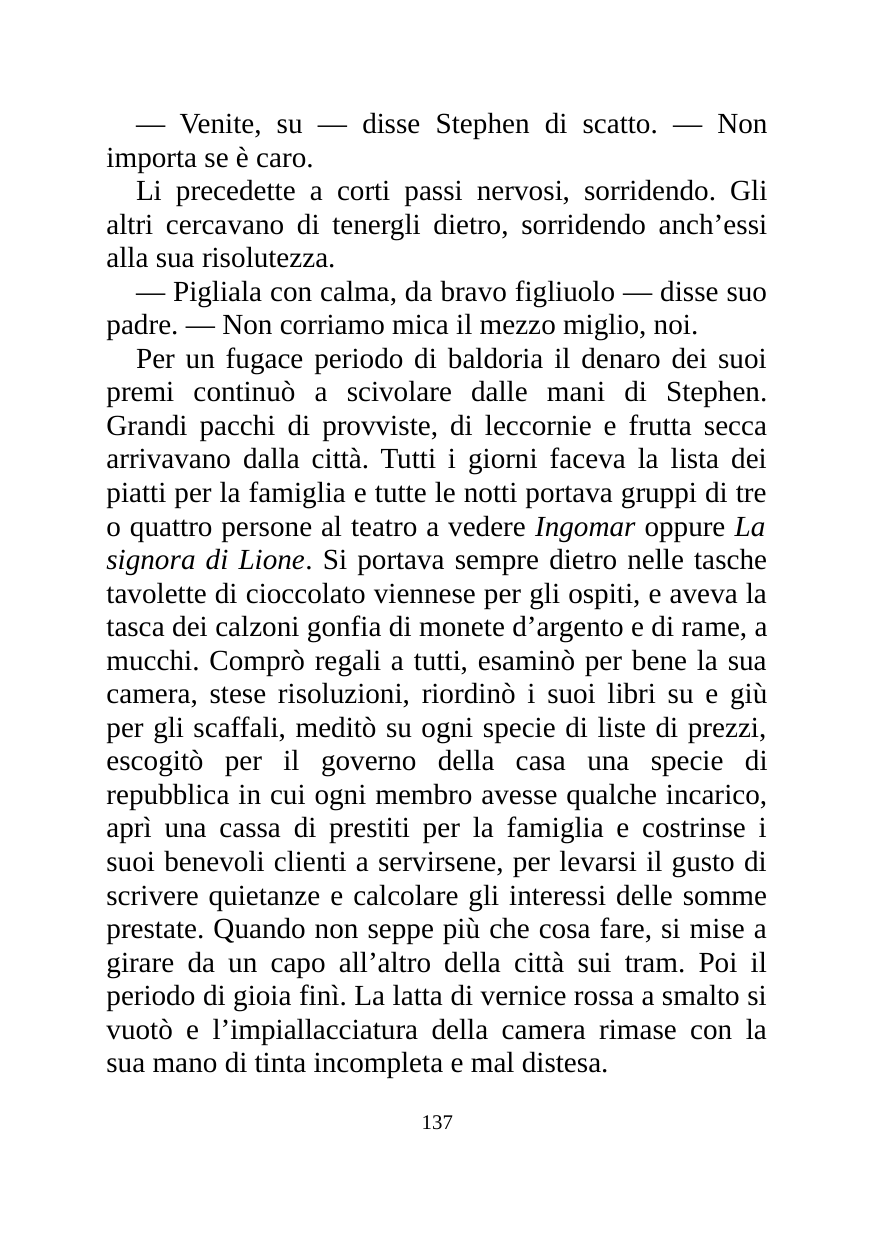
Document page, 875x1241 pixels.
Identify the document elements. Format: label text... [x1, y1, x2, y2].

text Per un fugace periodo di baldoria il denaro dei suoi premi continuò a scivolare dalle mani di Stephen. Grandi pacchi di provviste, di leccornie e frutta secca arrivavano dalla città. Tutti i giorni faceva la lista dei piatti per la famiglia e tutte le notti portava gruppi di tre o quattro persone al teatro a vedere Ingomar oppure La signora di Lione. Si portava sempre dietro nelle tasche tavolette di cioccolato viennese per gli ospiti, e aveva la tasca dei calzoni gonfia di monete d’argento e di rame, a mucchi. Comprò regali a tutti, esaminò per bene la sua camera, stese risoluzioni, riordinò i suoi libri su e giù per gli scaffali, meditò su ogni specie di liste di prezzi, escogitò per il governo della casa una specie di repubblica in cui ogni membro avesse qualche incarico, aprì una cassa di prestiti per la famiglia e costrinse i suoi benevoli clienti a servirsene, per levarsi il gusto di scrivere quietanze e calcolare gli interessi delle somme prestate. Quando non seppe più che cosa fare, si mise a girare da un capo all’altro della città sui tram. Poi il periodo di gioia finì. La latta di vernice rossa a smalto si vuotò e l’impiallacciatura della camera rimase con la sua mano di tinta incompleta e mal distesa. [106, 341, 768, 1079]
text Li precedette a corti passi nervosi, sorridendo. Gli altri cercavano di tenergli dietro, sorridendo anch’essi alla sua risolutezza. [106, 173, 768, 274]
text — Pigliala con calma, da bravo figliuolo — disse suo padre. — Non corriamo mica il mezzo miglio, noi. [106, 274, 768, 341]
text — Venite, su — disse Stephen di scatto. — Non importa se è caro. [106, 106, 768, 173]
